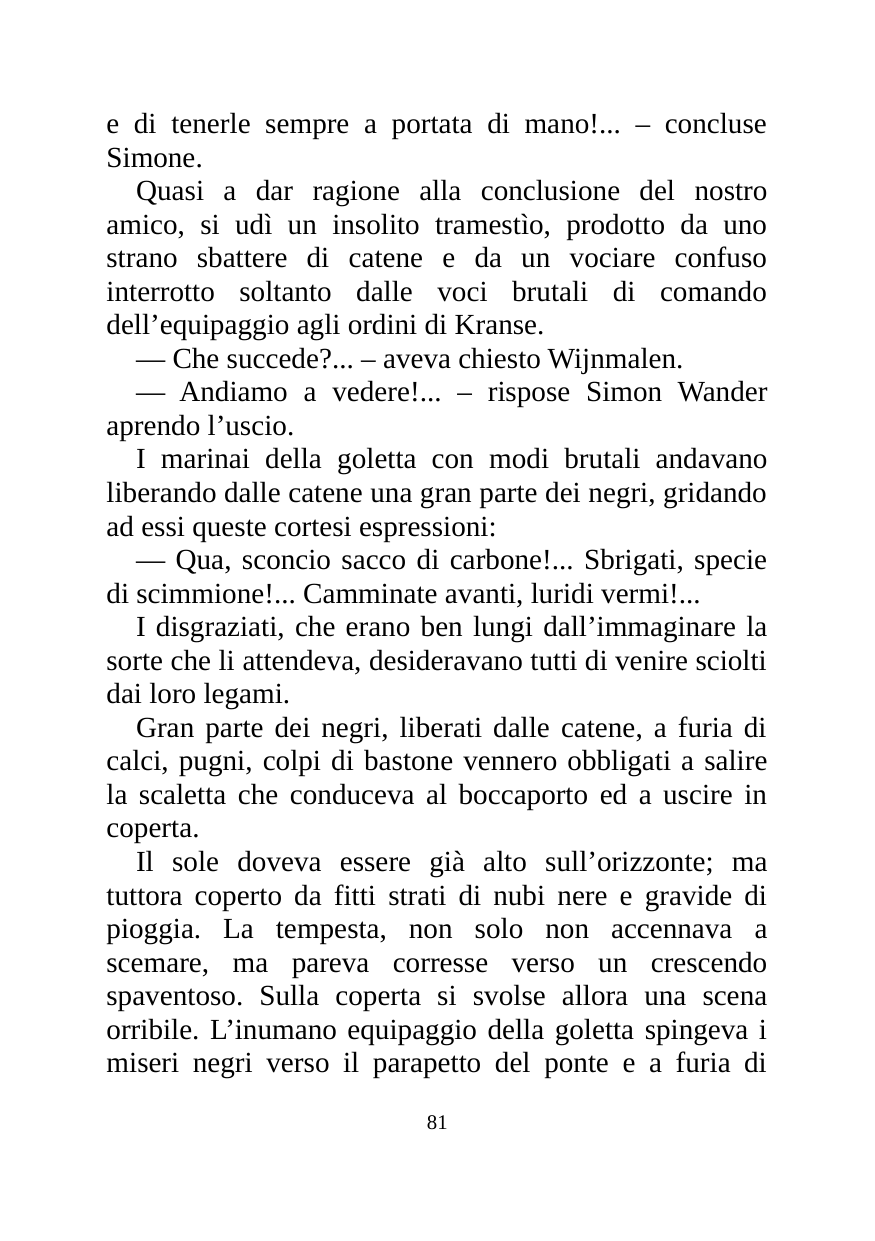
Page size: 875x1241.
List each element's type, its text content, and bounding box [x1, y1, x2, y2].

text — Andiamo a vedere!... – rispose Simon Wander aprendo l’uscio. [106, 374, 768, 442]
text I marinai della goletta con modi brutali andavano liberando dalle catene una gran parte dei negri, gridando ad essi queste cortesi espressioni: [106, 442, 768, 542]
text Il sole doveva essere già alto sull’orizzonte; ma tuttora coperto da fitti strati di nubi nere e gravide di pioggia. La tempesta, non solo non accennava a scemare, ma pareva corresse verso un crescendo spaventoso. Sulla coperta si svolse allora una scena orribile. L’inumano equipaggio della goletta spingeva i miseri negri verso il parapetto del ponte e a furia di [106, 844, 768, 1079]
text I disgraziati, che erano ben lungi dall’immaginare la sorte che li attendeva, desideravano tutti di venire sciolti dai loro legami. [106, 609, 768, 710]
text — Che succede?... – aveva chiesto Wijnmalen. [106, 341, 768, 374]
text — Qua, sconcio sacco di carbone!... Sbrigati, specie di scimmione!... Camminate avanti, luridi vermi!... [106, 542, 768, 609]
text e di tenerle sempre a portata di mano!... – concluse Simone. [106, 106, 768, 173]
text Gran parte dei negri, liberati dalle catene, a furia di calci, pugni, colpi di bastone vennero obbligati a salire la scaletta che conduceva al boccaporto ed a uscire in coperta. [106, 710, 768, 844]
text Quasi a dar ragione alla conclusione del nostro amico, si udì un insolito tramestìo, prodotto da uno strano sbattere di catene e da un vociare confuso interrotto soltanto dalle voci brutali di comando dell’equipaggio agli ordini di Kranse. [106, 173, 768, 341]
